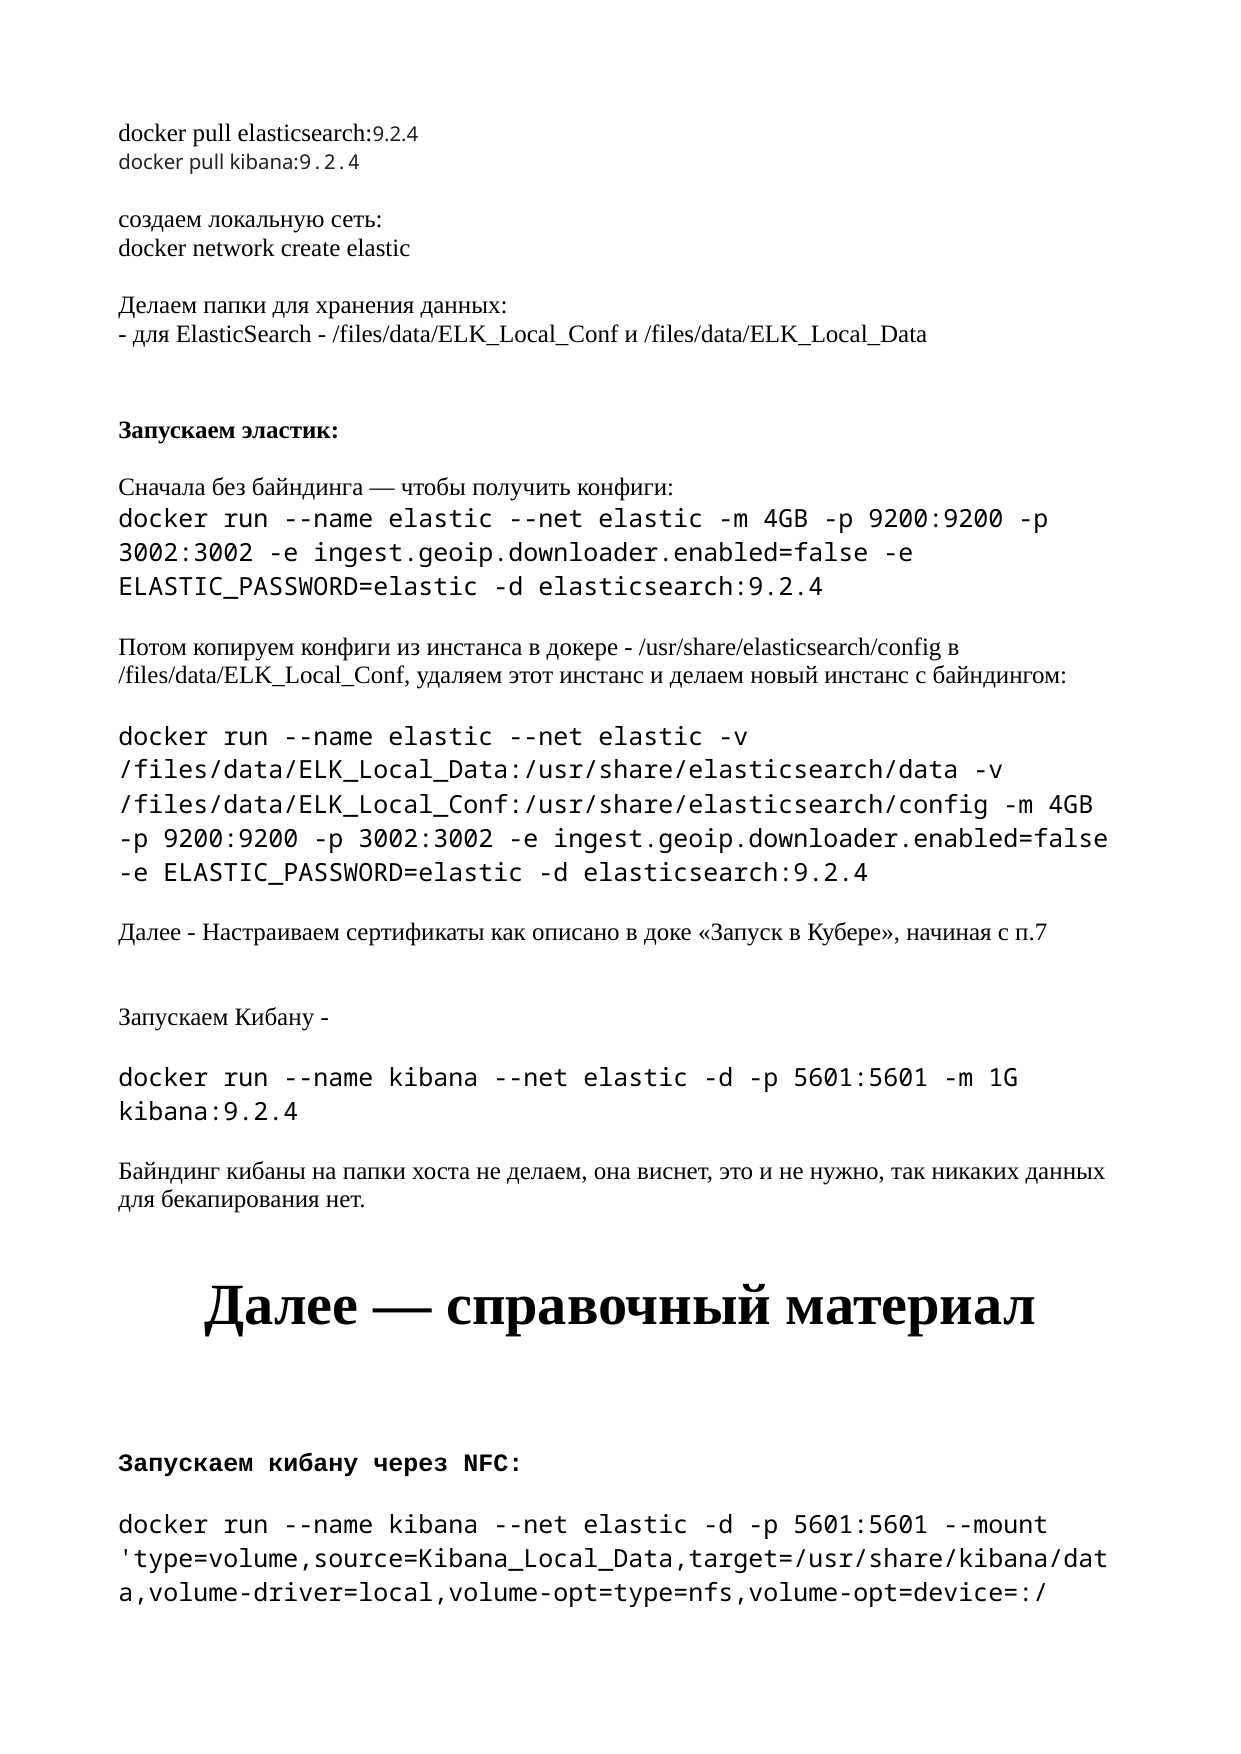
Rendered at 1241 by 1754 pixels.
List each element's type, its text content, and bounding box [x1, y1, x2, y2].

text docker run --name kibana --net elastic -d -p 5601:5601 -m 1G kibana:9.2.4 [118, 1059, 1122, 1127]
text Запускаем кибану через NFC: [118, 1450, 1122, 1479]
text docker pull kibana:9.2.4 [118, 147, 1122, 175]
text docker run --name elastic --net elastic -m 4GB -p 9200:9200 -p 3002:3002 -e ingest.geoip.downloader.enabled=false -e ELASTIC_PASSWORD=elastic -d elasticsearch:9.2.4 [118, 501, 1122, 603]
text Далее — справочный материал [118, 1270, 1122, 1337]
text docker pull elasticsearch:9.2.4 [118, 118, 1122, 147]
text Сначала без байндинга — чтобы получить конфиги: [118, 472, 1122, 501]
text Байндинг кибаны на папки хоста не делаем, она виснет, это и не нужно, так никаких данных для бекапирования нет. [118, 1156, 1122, 1213]
text создаем локальную сеть: [118, 204, 1122, 233]
text Запускаем эластик: [118, 415, 1122, 443]
text - для ElasticSearch - /files/data/ELK_Local_Conf и /files/data/ELK_Local_Data [118, 319, 1122, 348]
text docker run --name elastic --net elastic -v /files/data/ELK_Local_Data:/usr/share/elasticsearch/data -v /files/data/ELK_Local_Conf:/usr/share/elasticsearch/config -m 4GB -p 9200:9200 -p 3002:3002 -e ingest.geoip.downloader.enabled=false -e ELASTIC_PASSWORD=elastic -d elasticsearch:9.2.4 [118, 718, 1122, 888]
text Запускаем Кибану - [118, 1002, 1122, 1031]
text docker network create elastic [118, 233, 1122, 261]
text Делаем папки для хранения данных: [118, 290, 1122, 319]
text Потом копируем конфиги из инстанса в докере - /usr/share/elasticsearch/config в /files/data/ELK_Local_Conf, удаляем этот инстанс и делаем новый инстанс с байндингом: [118, 632, 1122, 689]
text docker run --name kibana --net elastic -d -p 5601:5601 --mount 'type=volume,source=Kibana_Local_Data,target=/usr/share/kibana/data,volume-driver=local,volume-opt=type=nfs,volume-opt=device=:/ [118, 1507, 1122, 1609]
text Далее - Настраиваем сертификаты как описано в доке «Запуск в Кубере», начиная с п.7 [118, 917, 1122, 946]
